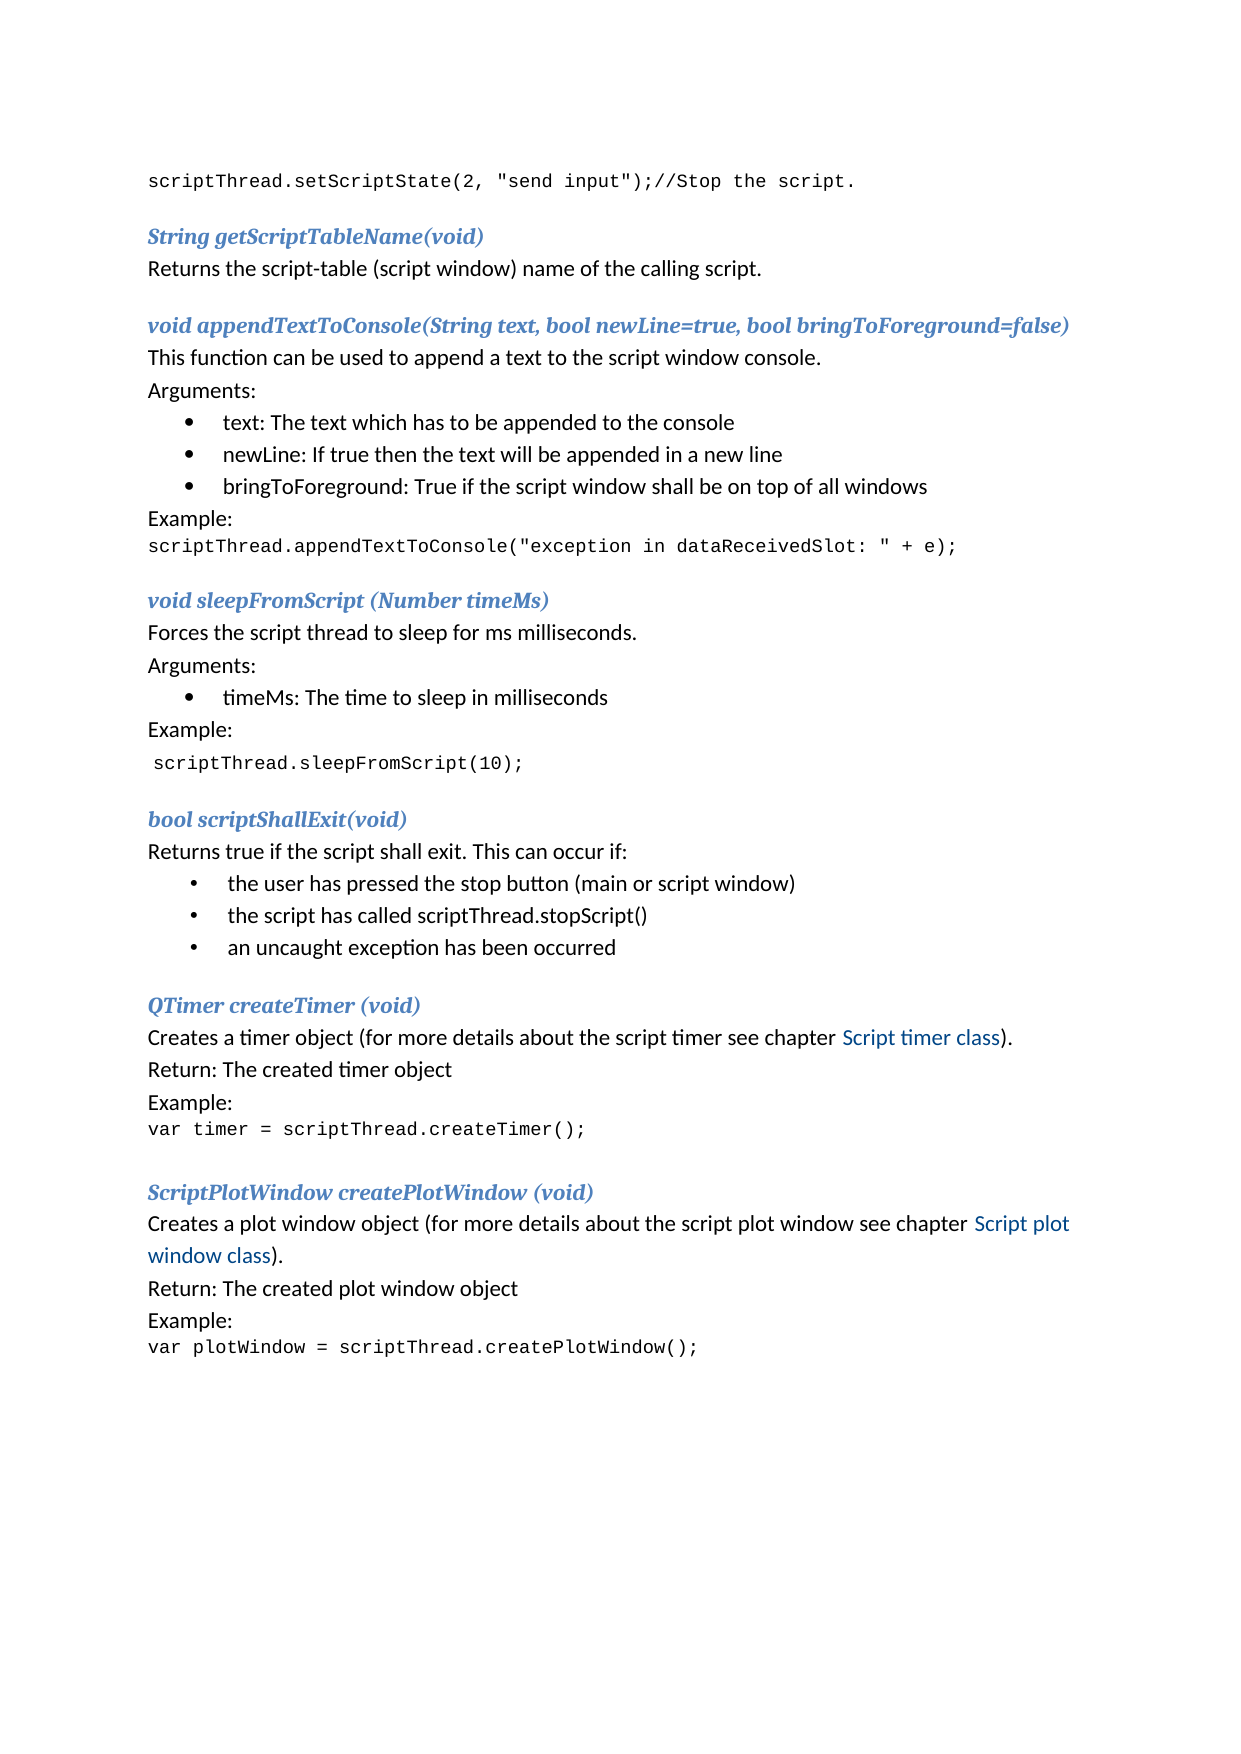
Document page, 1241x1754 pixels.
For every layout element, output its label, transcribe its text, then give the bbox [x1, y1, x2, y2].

subtitle bool scriptShallExit(void) [148, 807, 1093, 833]
text var timer = scriptThread.createTimer(); [148, 1120, 1093, 1141]
list newLine: If true then the text will be appended in a new line [185, 440, 1093, 468]
text Creates a plot window object (for more details about the script plot window see chapter Script plot window class). [148, 1209, 1093, 1270]
subtitle ScriptPlotWindow createPlotWindow (void) [148, 1179, 1093, 1206]
text scriptThread.sleepFromScript(10); [148, 747, 1093, 775]
text Return: The created timer object [148, 1055, 1093, 1083]
text scriptThread.appendTextToConsole("exception in dataReceivedSlot: " + e); [148, 537, 1093, 558]
text Forces the script thread to sleep for ms milliseconds. [148, 618, 1093, 647]
text This function can be used to append a text to the script window console. [148, 343, 1093, 372]
text Example: [148, 1306, 1093, 1334]
subtitle void sleepFromScript (Number timeMs) [148, 588, 1093, 615]
list text: The text which has to be appended to the console [185, 408, 1093, 436]
text Arguments: [148, 651, 1093, 679]
list bringToForeground: True if the script window shall be on top of all windows [185, 472, 1093, 500]
list an uncaught exception has been occurred [190, 933, 1093, 962]
text Arguments: [148, 376, 1093, 404]
text Creates a timer object (for more details about the script timer see chapter Script timer class). [148, 1023, 1093, 1051]
text Example: [148, 504, 1093, 532]
text Example: [148, 715, 1093, 743]
text Return: The created plot window object [148, 1274, 1093, 1302]
list the script has called scriptThread.stopScript() [190, 901, 1093, 929]
text var plotWindow = scriptThread.createPlotWindow(); [148, 1338, 1093, 1359]
text Example: [148, 1088, 1093, 1116]
text Returns the script-table (script window) name of the calling script. [148, 254, 1093, 282]
subtitle QTimer createTimer (void) [148, 993, 1093, 1019]
subtitle void appendTextToConsole(String text, bool newLine=true, bool bringToForeground=false) [148, 313, 1093, 340]
text Returns true if the script shall exit. This can occur if: [148, 837, 1093, 865]
subtitle String getScriptTableName(void) [148, 224, 1093, 250]
list timeMs: The time to sleep in milliseconds [185, 683, 1093, 711]
list the user has pressed the stop button (main or script window) [190, 869, 1093, 897]
text scriptThread.setScriptState(2, "send input");//Stop the script. [148, 172, 1093, 193]
